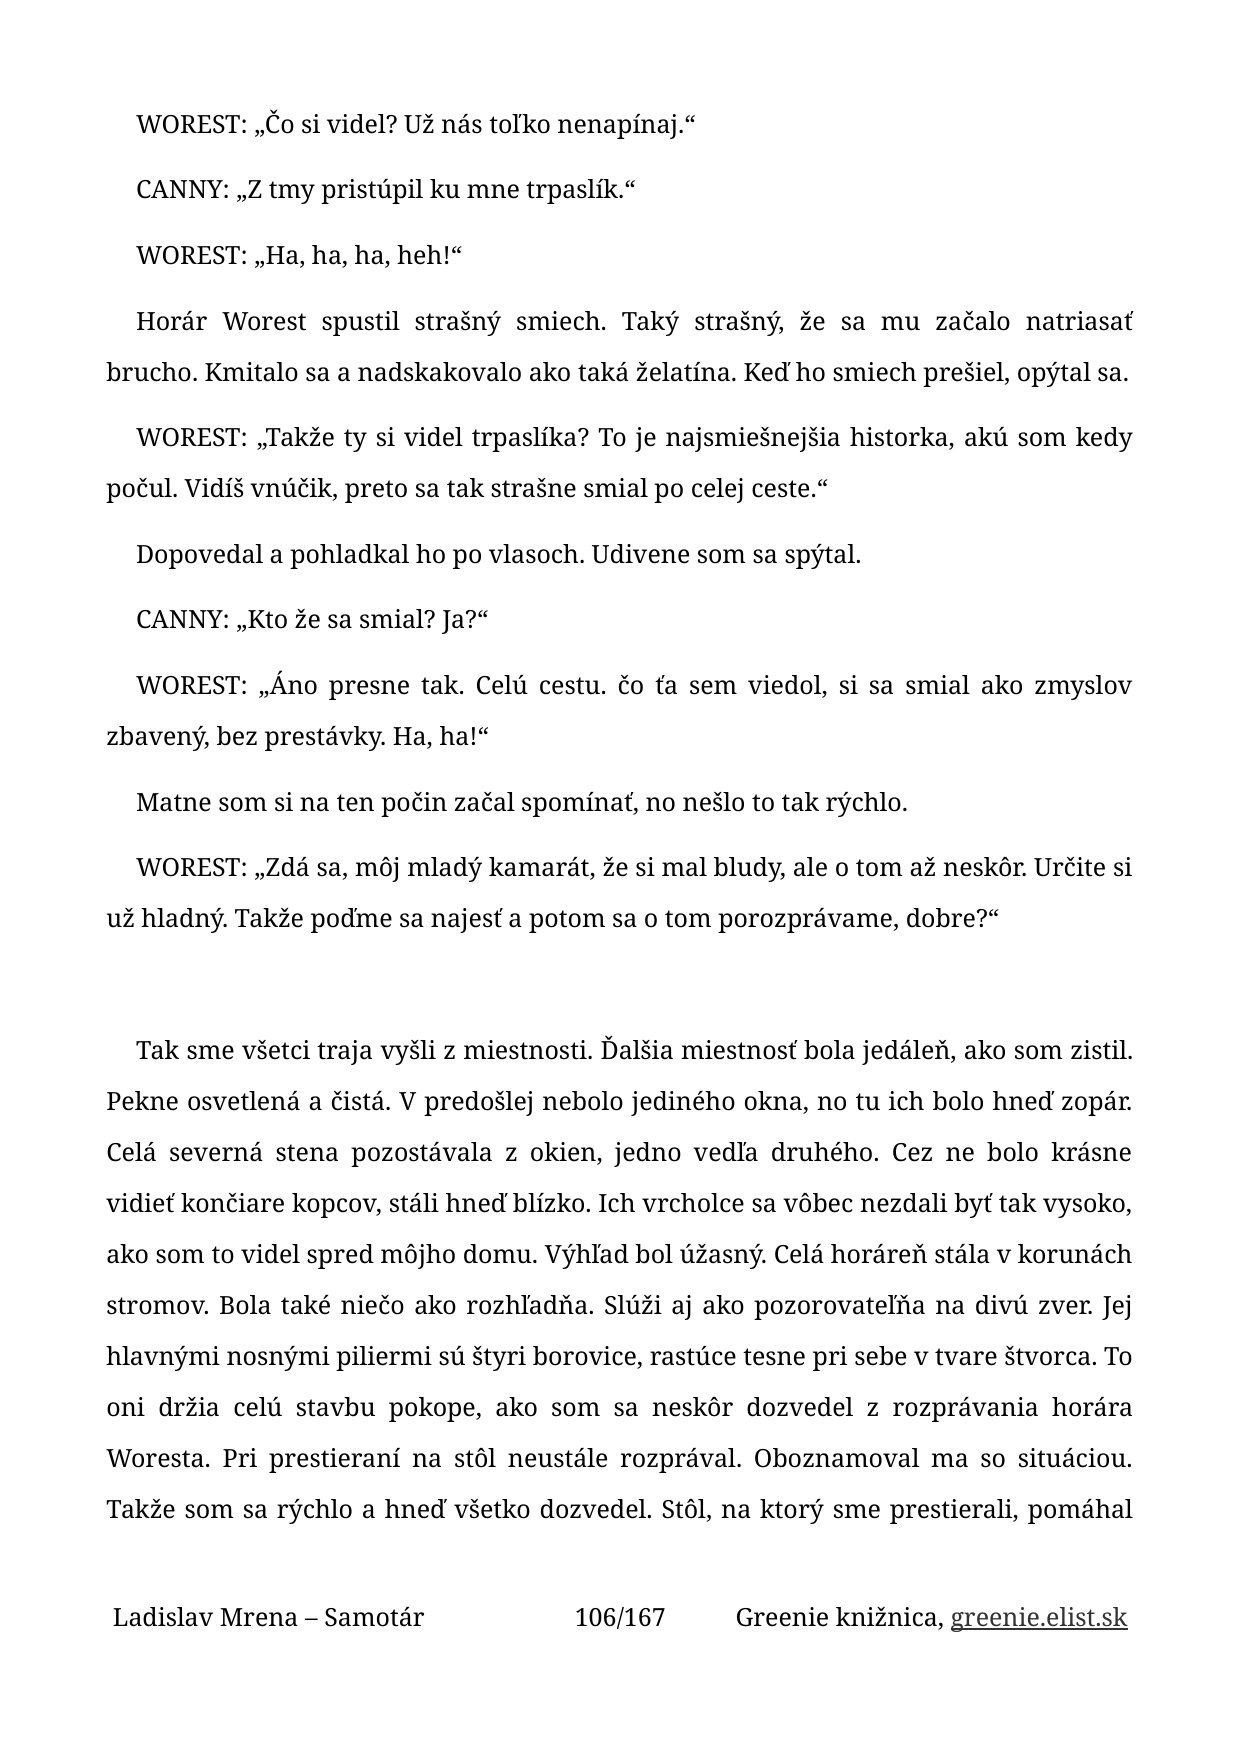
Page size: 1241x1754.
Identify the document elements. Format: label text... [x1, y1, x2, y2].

text Dopovedal a pohladkal ho po vlasoch. Udivene som sa spýtal. [106, 536, 1134, 571]
text CANNY: „Kto že sa smial? Ja?“ [106, 602, 1134, 636]
text WOREST: „Čo si videl? Už nás toľko nenapínaj.“ [106, 106, 1134, 140]
text WOREST: „Takže ty si videl trpaslíka? To je najsmiešnejšia historka, akú som kedy počul. Vidíš vnúčik, preto sa tak strašne smial po celej ceste.“ [106, 420, 1134, 505]
text WOREST: „Áno presne tak. Celú cestu. čo ťa sem viedol, si sa smial ako zmyslov zbavený, bez prestávky. Ha, ha!“ [106, 668, 1134, 753]
text WOREST: „Zdá sa, môj mladý kamarát, že si mal bludy, ale o tom až neskôr. Určite si už hladný. Takže poďme sa najesť a potom sa o tom porozprávame, dobre?“ [106, 850, 1134, 935]
text Tak sme všetci traja vyšli z miestnosti. Ďalšia miestnosť bola jedáleň, ako som zistil. Pekne osvetlená a čistá. V predošlej nebolo jediného okna, no tu ich bolo hneď zopár. Celá severná stena pozostávala z okien, jedno vedľa druhého. Cez ne bolo krásne vidieť končiare kopcov, stáli hneď blízko. Ich vrcholce sa vôbec nezdali byť tak vysoko, ako som to videl spred môjho domu. Výhľad bol úžasný. Celá horáreň stála v korunách stromov. Bola také niečo ako rozhľadňa. Slúži aj ako pozorovateľňa na divú zver. Jej hlavnými nosnými piliermi sú štyri borovice, rastúce tesne pri sebe v tvare štvorca. To oni držia celú stavbu pokope, ako som sa neskôr dozvedel z rozprávania horára Woresta. Pri prestieraní na stôl neustále rozprával. Oboznamoval ma so situáciou. Takže som sa rýchlo a hneď všetko dozvedel. Stôl, na ktorý sme prestierali, pomáhal [106, 1032, 1134, 1526]
text WOREST: „Ha, ha, ha, heh!“ [106, 237, 1134, 272]
text Matne som si na ten počin začal spomínať, no nešlo to tak rýchlo. [106, 784, 1134, 818]
text Horár Worest spustil strašný smiech. Taký strašný, že sa mu začalo natriasať brucho. Kmitalo sa a nadskakovalo ako taká želatína. Keď ho smiech prešiel, opýtal sa. [106, 303, 1134, 388]
text CANNY: „Z tmy pristúpil ku mne trpaslík.“ [106, 172, 1134, 206]
